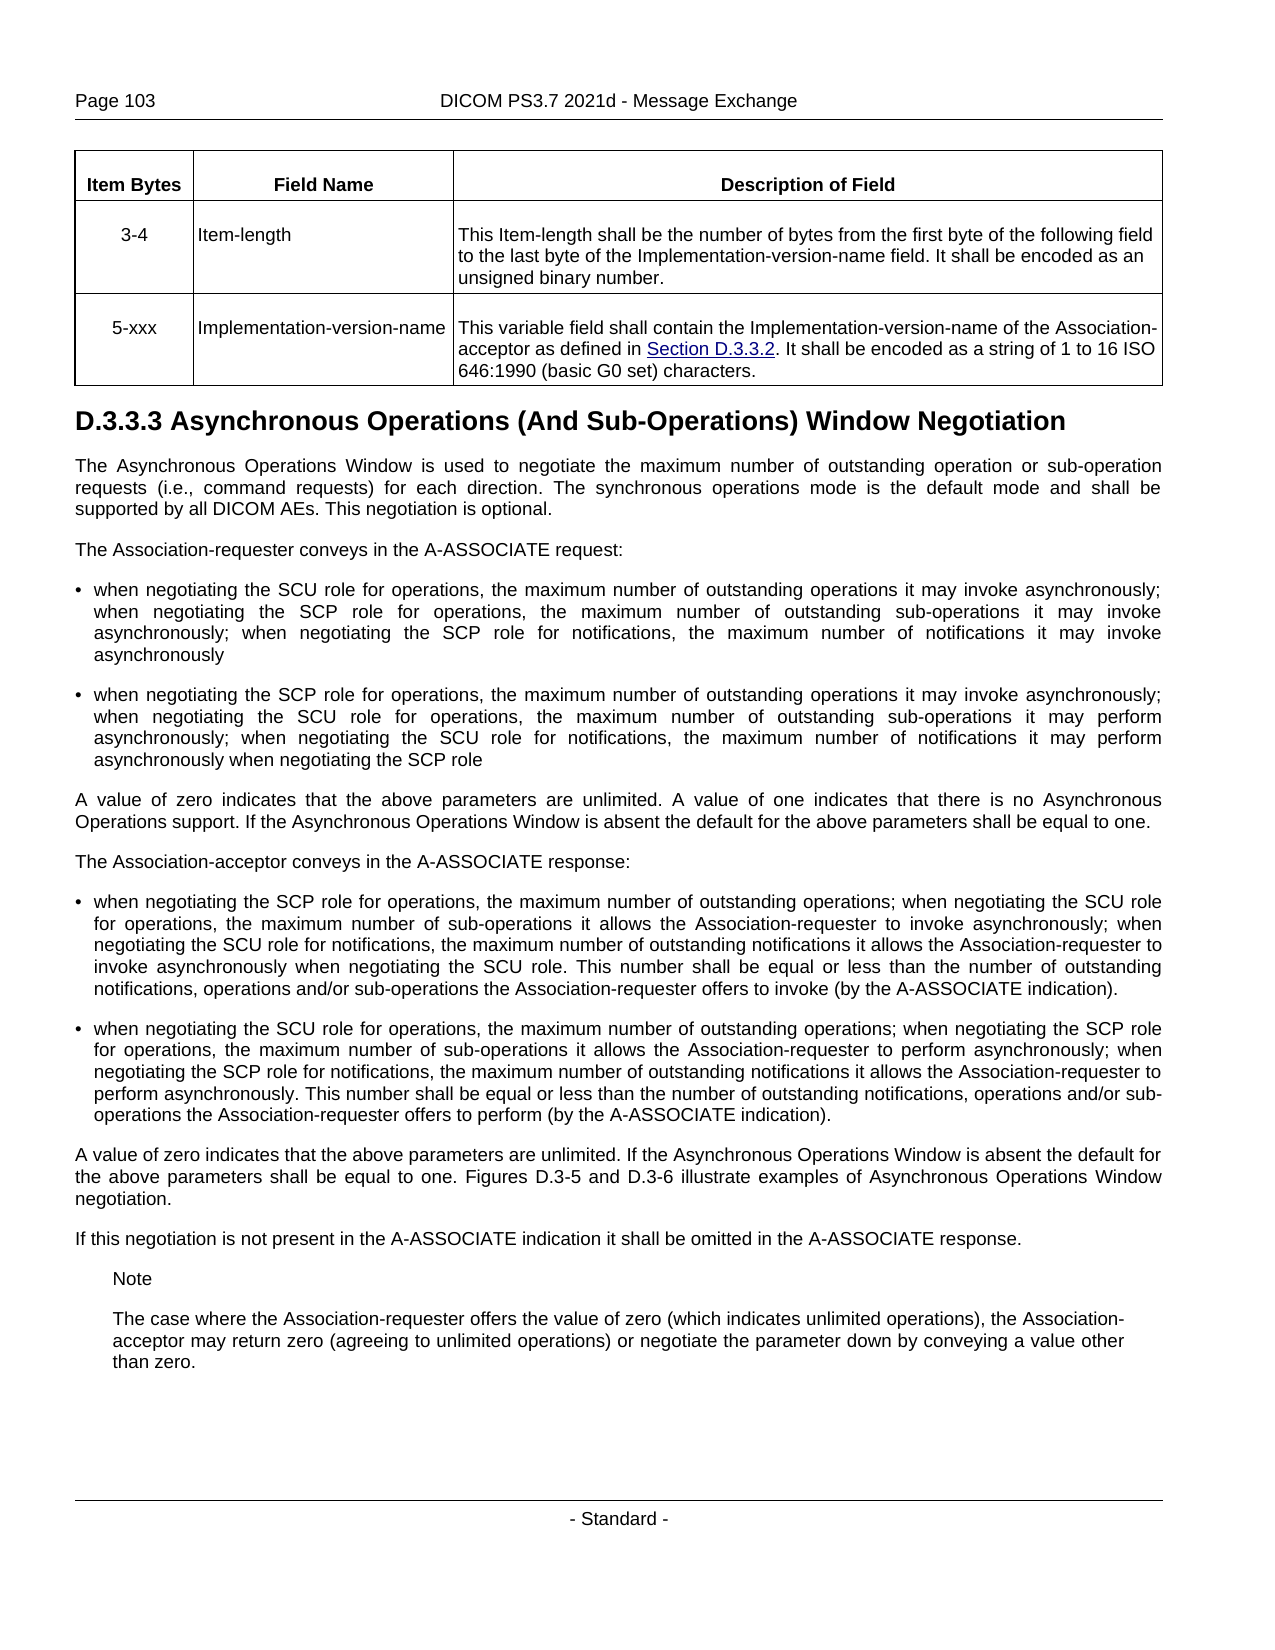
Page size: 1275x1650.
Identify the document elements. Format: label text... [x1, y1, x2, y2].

text • when negotiating the SCP role for operations, the maximum number of outstanding operations it may invoke asynchronously; when negotiating the SCU role for operations, the maximum number of outstanding sub-operations it may perform asynchronously; when negotiating the SCU role for notifications, the maximum number of notifications it may perform asynchronously when negotiating the SCP role [75, 684, 1162, 770]
text The Association-requester conveys in the A-ASSOCIATE request: [75, 538, 1162, 560]
table_cell 5-xxx [76, 294, 193, 385]
table_header Description of Field [454, 151, 1162, 200]
text A value of zero indicates that the above parameters are unlimited. If the Asynchronous Operations Window is absent the default for the above parameters shall be equal to one. Figures D.3-5 and D.3-6 illustrate examples of Asynchronous Operations Window negotiation. [75, 1144, 1162, 1209]
text If this negotiation is not present in the A-ASSOCIATE indication it shall be omitted in the A-ASSOCIATE response. [75, 1228, 1162, 1249]
table_header Field Name [194, 151, 453, 200]
text D.3.3.3 Asynchronous Operations (And Sub-Operations) Window Negotiation [75, 405, 1162, 436]
text The Association-acceptor conveys in the A-ASSOCIATE response: [75, 851, 1162, 872]
table_cell This Item-length shall be the number of bytes from the first byte of the following field to the last byte of the Implementation-version-name field. It shall be encoded as an unsigned binary number. [454, 201, 1162, 292]
table_header Item Bytes [76, 151, 193, 200]
table_cell 3-4 [76, 201, 193, 292]
text A value of zero indicates that the above parameters are unlimited. A value of one indicates that there is no Asynchronous Operations support. If the Asynchronous Operations Window is absent the default for the above parameters shall be equal to one. [75, 789, 1162, 832]
table_cell This variable field shall contain the Implementation-version-name of the Association-acceptor as defined in Section D.3.3.2. It shall be encoded as a string of 1 to 16 ISO 646:1990 (basic G0 set) characters. [454, 294, 1162, 385]
text The Asynchronous Operations Window is used to negotiate the maximum number of outstanding operation or sub-operation requests (i.e., command requests) for each direction. The synchronous operations mode is the default mode and shall be supported by all DICOM AEs. This negotiation is optional. [75, 455, 1162, 520]
table_cell Implementation-version-name [194, 294, 453, 385]
text • when negotiating the SCP role for operations, the maximum number of outstanding operations; when negotiating the SCU role for operations, the maximum number of sub-operations it allows the Association-requester to invoke asynchronously; when negotiating the SCU role for notifications, the maximum number of outstanding notifications it allows the Association-requester to invoke asynchronously when negotiating the SCU role. This number shall be equal or less than the number of outstanding notifications, operations and/or sub-operations the Association-requester offers to invoke (by the A-ASSOCIATE indication). [75, 891, 1162, 999]
text • when negotiating the SCU role for operations, the maximum number of outstanding operations it may invoke asynchronously; when negotiating the SCP role for operations, the maximum number of outstanding sub-operations it may invoke asynchronously; when negotiating the SCP role for notifications, the maximum number of notifications it may invoke asynchronously [75, 579, 1162, 665]
table_cell Item-length [194, 201, 453, 292]
text • when negotiating the SCU role for operations, the maximum number of outstanding operations; when negotiating the SCP role for operations, the maximum number of sub-operations it allows the Association-requester to perform asynchronously; when negotiating the SCP role for notifications, the maximum number of outstanding notifications it allows the Association-requester to perform asynchronously. This number shall be equal or less than the number of outstanding notifications, operations and/or sub-operations the Association-requester offers to perform (by the A-ASSOCIATE indication). [75, 1018, 1162, 1125]
text Note [112, 1268, 1125, 1289]
text The case where the Association-requester offers the value of zero (which indicates unlimited operations), the Association-acceptor may return zero (agreeing to unlimited operations) or negotiate the parameter down by conveying a value other than zero. [112, 1308, 1125, 1373]
